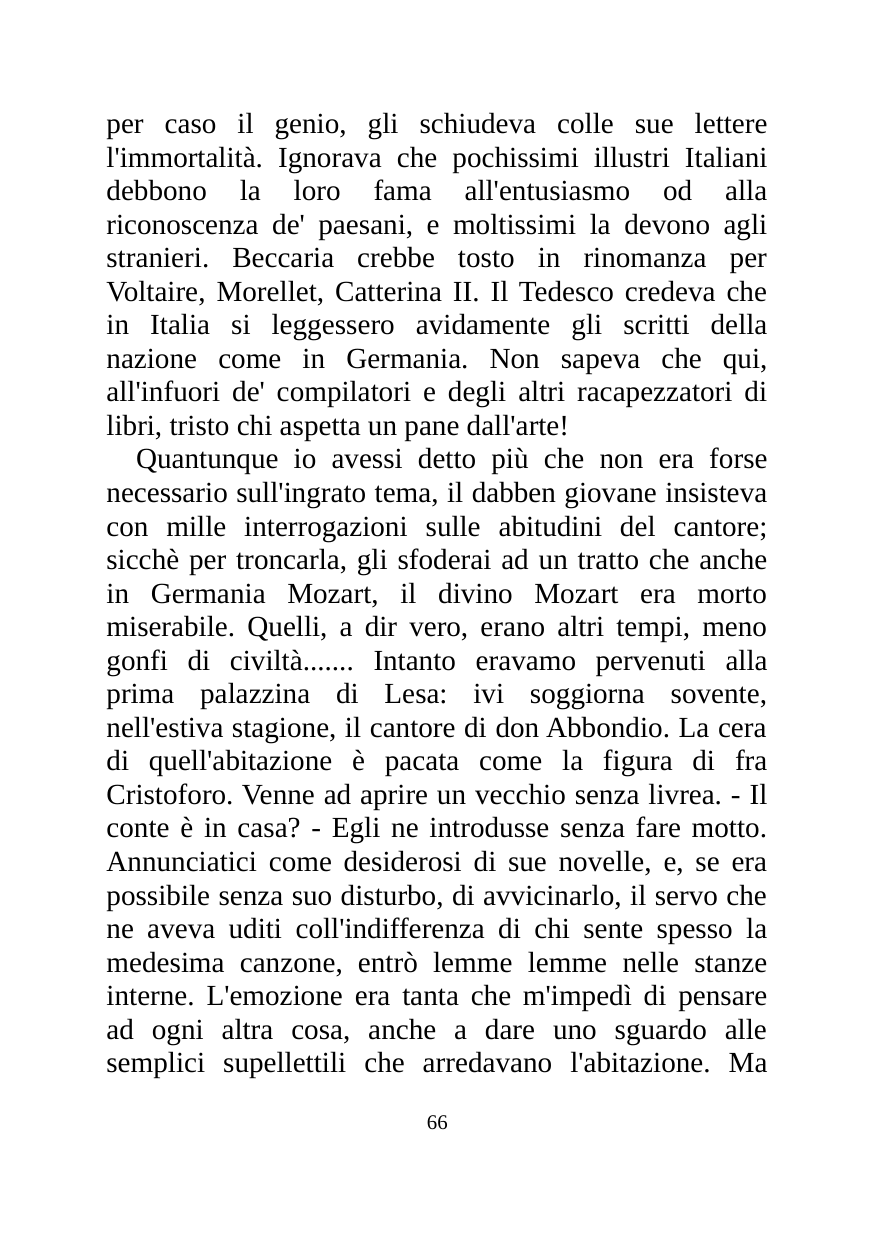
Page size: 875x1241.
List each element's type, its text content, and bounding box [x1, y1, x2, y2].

text per caso il genio, gli schiudeva colle sue lettere l'immortalità. Ignorava che pochissimi illustri Italiani debbono la loro fama all'entusiasmo od alla riconoscenza de' paesani, e moltissimi la devono agli stranieri. Beccaria crebbe tosto in rinomanza per Voltaire, Morellet, Catterina II. Il Tedesco credeva che in Italia si leggessero avidamente gli scritti della nazione come in Germania. Non sapeva che qui, all'infuori de' compilatori e degli altri racapezzatori di libri, tristo chi aspetta un pane dall'arte! [106, 106, 768, 442]
text Quantunque io avessi detto più che non era forse necessario sull'ingrato tema, il dabben giovane insisteva con mille interrogazioni sulle abitudini del cantore; sicchè per troncarla, gli sfoderai ad un tratto che anche in Germania Mozart, il divino Mozart era morto miserabile. Quelli, a dir vero, erano altri tempi, meno gonfi di civiltà....... Intanto eravamo pervenuti alla prima palazzina di Lesa: ivi soggiorna sovente, nell'estiva stagione, il cantore di don Abbondio. La cera di quell'abitazione è pacata come la figura di fra Cristoforo. Venne ad aprire un vecchio senza livrea. - Il conte è in casa? - Egli ne introdusse senza fare motto. Annunciatici come desiderosi di sue novelle, e, se era possibile senza suo disturbo, di avvicinarlo, il servo che ne aveva uditi coll'indifferenza di chi sente spesso la medesima canzone, entrò lemme lemme nelle stanze interne. L'emozione era tanta che m'impedì di pensare ad ogni altra cosa, anche a dare uno sguardo alle semplici supellettili che arredavano l'abitazione. Ma [106, 442, 768, 1079]
